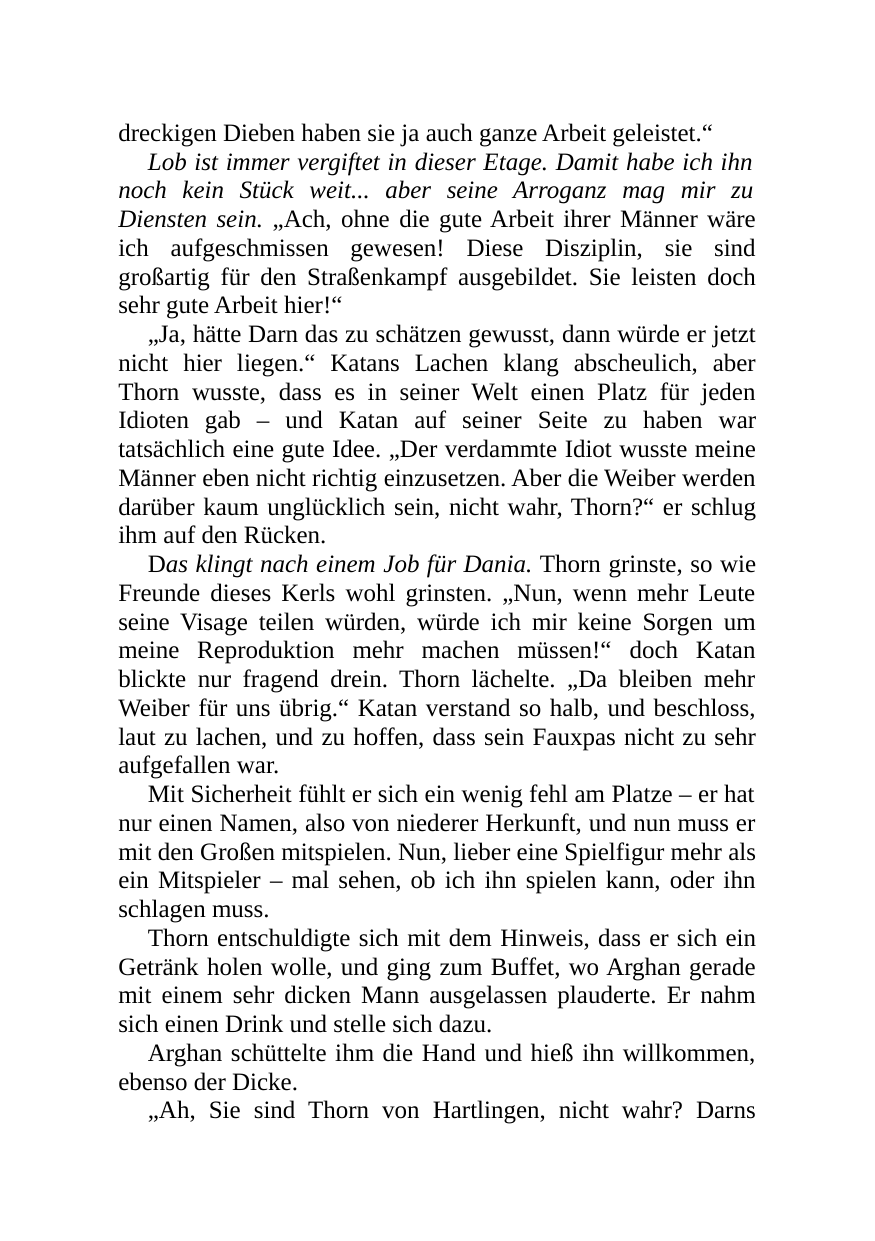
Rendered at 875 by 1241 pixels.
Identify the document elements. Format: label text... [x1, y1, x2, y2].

text dreckigen Dieben haben sie ja auch ganze Arbeit geleistet.“ [118, 118, 756, 147]
text Das klingt nach einem Job für Dania. Thorn grinste, so wie Freunde dieses Kerls wohl grinsten. „Nun, wenn mehr Leute seine Visage teilen würden, würde ich mir keine Sorgen um meine Reproduktion mehr machen müssen!“ doch Katan blickte nur fragend drein. Thorn lächelte. „Da bleiben mehr Weiber für uns übrig.“ Katan verstand so halb, und beschloss, laut zu lachen, und zu hoffen, dass sein Fauxpas nicht zu sehr aufgefallen war. [118, 549, 756, 779]
text Thorn entschuldigte sich mit dem Hinweis, dass er sich ein Getränk holen wolle, und ging zum Buffet, wo Arghan gerade mit einem sehr dicken Mann ausgelassen plauderte. Er nahm sich einen Drink und stelle sich dazu. [118, 923, 756, 1038]
text „Ja, hätte Darn das zu schätzen gewusst, dann würde er jetzt nicht hier liegen.“ Katans Lachen klang abscheulich, aber Thorn wusste, dass es in seiner Welt einen Platz für jeden Idioten gab – und Katan auf seiner Seite zu haben war tatsächlich eine gute Idee. „Der verdammte Idiot wusste meine Männer eben nicht richtig einzusetzen. Aber die Weiber werden darüber kaum unglücklich sein, nicht wahr, Thorn?“ er schlug ihm auf den Rücken. [118, 319, 756, 549]
text Lob ist immer vergiftet in dieser Etage. Damit habe ich ihn noch kein Stück weit... aber seine Arroganz mag mir zu Diensten sein. „Ach, ohne die gute Arbeit ihrer Männer wäre ich aufgeschmissen gewesen! Diese Disziplin, sie sind großartig für den Straßenkampf ausgebildet. Sie leisten doch sehr gute Arbeit hier!“ [118, 147, 756, 319]
text Arghan schüttelte ihm die Hand und hieß ihn willkommen, ebenso der Dicke. [118, 1038, 756, 1096]
text Mit Sicherheit fühlt er sich ein wenig fehl am Platze – er hat nur einen Namen, also von niederer Herkunft, und nun muss er mit den Großen mitspielen. Nun, lieber eine Spielfigur mehr als ein Mitspieler – mal sehen, ob ich ihn spielen kann, oder ihn schlagen muss. [118, 779, 756, 923]
text „Ah, Sie sind Thorn von Hartlingen, nicht wahr? Darns [118, 1096, 756, 1124]
